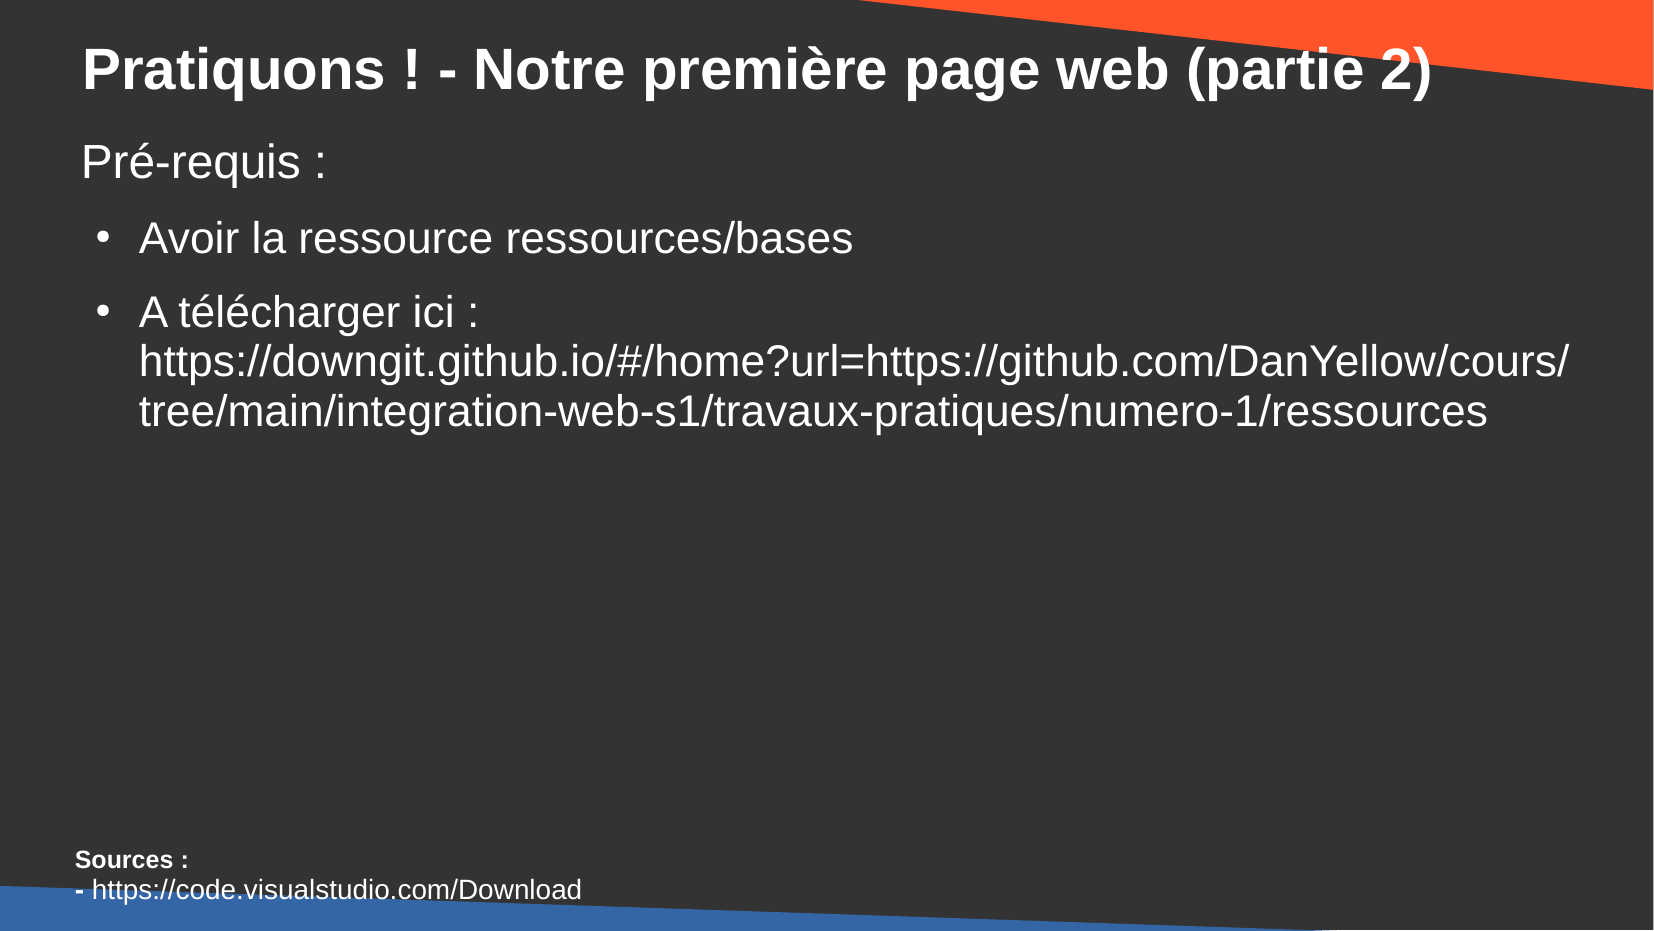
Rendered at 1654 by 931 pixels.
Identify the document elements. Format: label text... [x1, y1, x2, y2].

text_box Sources : - https://code.visualstudio.com/Download [60, 838, 1146, 928]
list Pré-requis : Avoir la ressource ressources/bases A télécharger ici : https://downgit.github.io/#/home?url=https://github.com/DanYellow/cours/tree/main/integration-web-s1/travaux-pratiques/numero-1/ressources [80, 135, 1620, 473]
title Pratiquons ! - Notre première page web (partie 2) [82, 37, 1571, 114]
text_box [0, 885, 1337, 931]
text_box [858, 0, 1654, 90]
